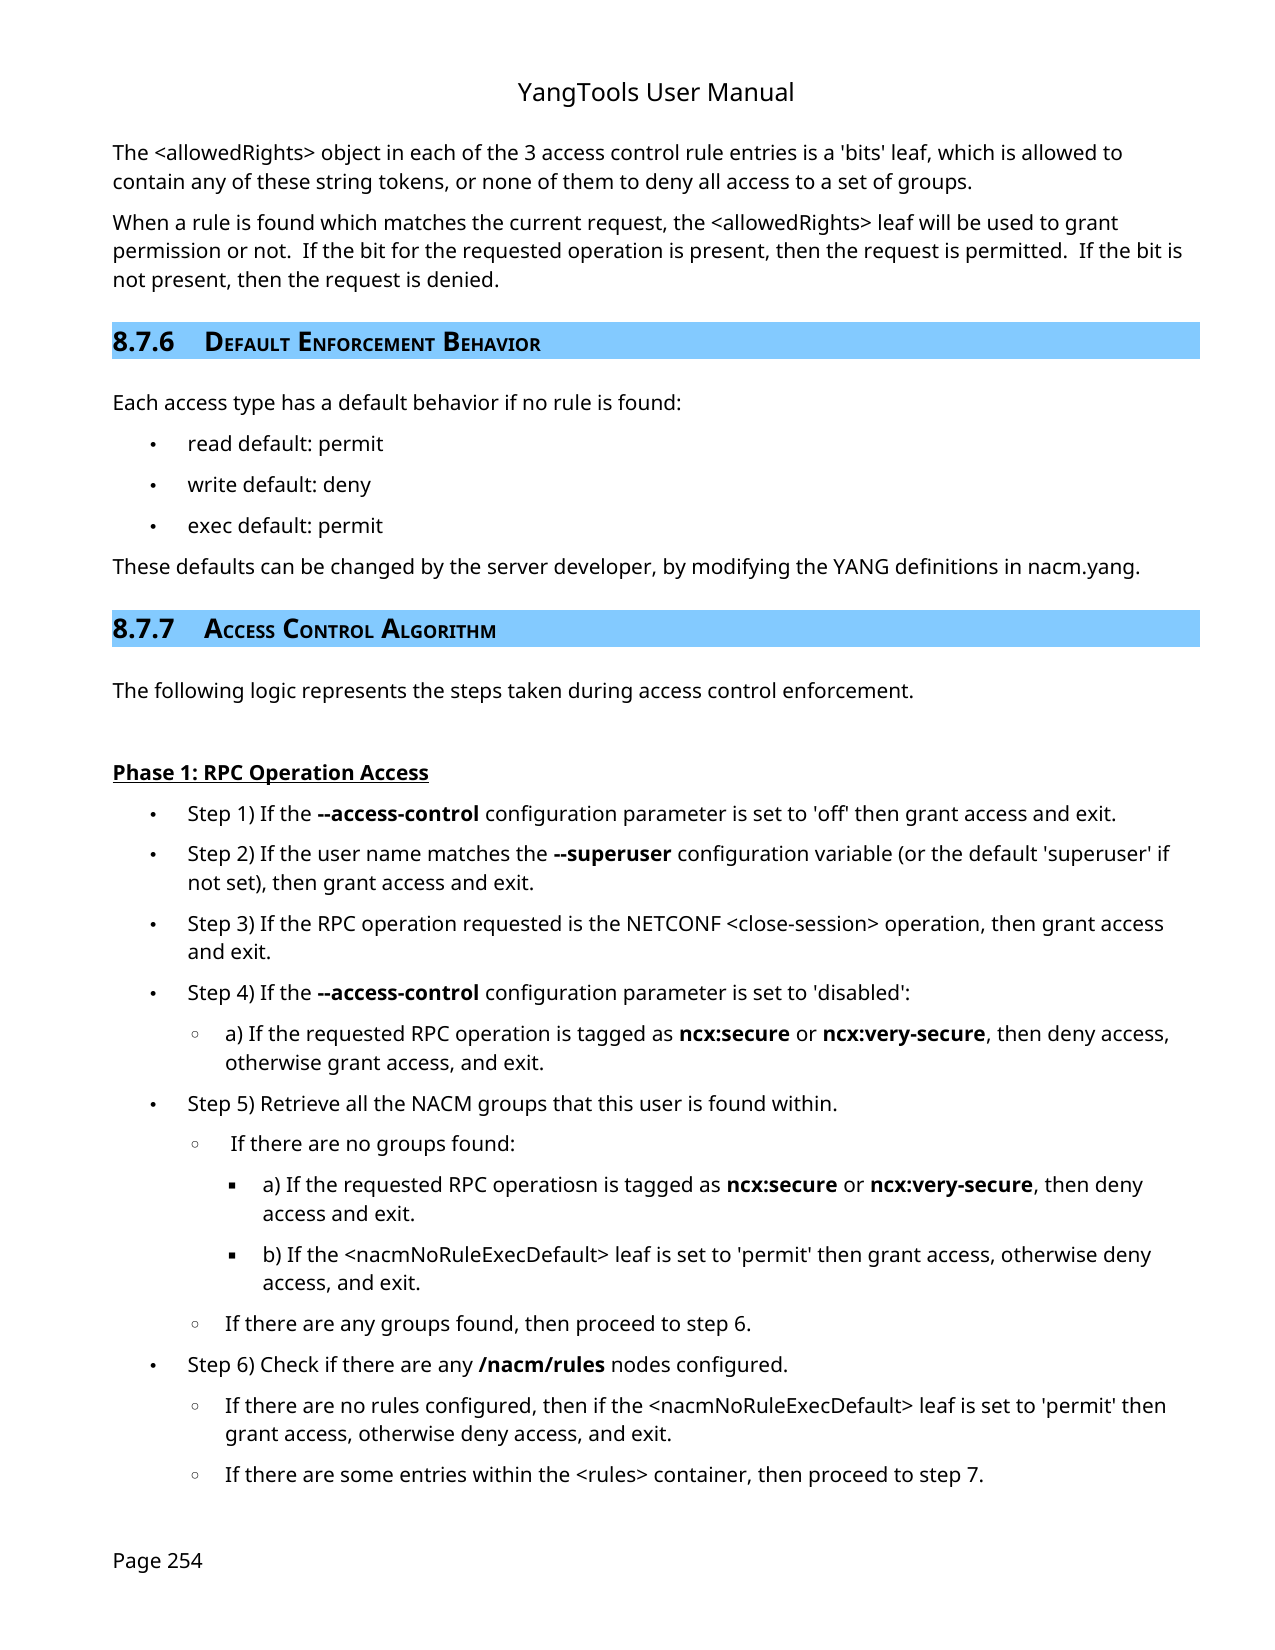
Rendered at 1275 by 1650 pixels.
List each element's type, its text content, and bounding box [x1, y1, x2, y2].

list b) If the <nacmNoRuleExecDefault> leaf is set to 'permit' then grant access, otherwise deny access, and exit. [225, 1240, 1200, 1297]
list write default: deny [150, 470, 1200, 499]
list exec default: permit [150, 511, 1200, 540]
text When a rule is found which matches the current request, the <allowedRights> leaf will be used to grant permission or not. If the bit for the requested operation is present, then the request is permitted. If the bit is not present, then the request is denied. [112, 208, 1200, 293]
text Phase 1: RPC Operation Access [112, 758, 1200, 786]
list a) If the requested RPC operation is tagged as ncx:secure or ncx:very-secure, then deny access, otherwise grant access, and exit. [187, 1019, 1200, 1076]
list a) If the requested RPC operatiosn is tagged as ncx:secure or ncx:very-secure, then deny access and exit. [225, 1171, 1200, 1227]
text The <allowedRights> object in each of the 3 access control rule entries is a 'bits' leaf, which is allowed to contain any of these string tokens, or none of them to deny all access to a set of groups. [112, 138, 1200, 195]
subtitle Access Control Algorithm [112, 610, 1200, 647]
list Step 1) If the --access-control configuration parameter is set to 'off' then grant access and exit. [150, 799, 1200, 827]
list If there are some entries within the <rules> container, then proceed to step 7. [187, 1461, 1200, 1489]
list Step 6) Check if there are any /nacm/rules nodes configured. [150, 1350, 1200, 1379]
text The following logic represents the steps taken during access control enforcement. [112, 676, 1200, 704]
subtitle Default Enforcement Behavior [112, 322, 1200, 359]
list If there are any groups found, then proceed to step 6. [187, 1309, 1200, 1338]
list Step 3) If the RPC operation requested is the NETCONF <close-session> operation, then grant access and exit. [150, 909, 1200, 966]
list If there are no groups found: [187, 1129, 1200, 1158]
list If there are no rules configured, then if the <nacmNoRuleExecDefault> leaf is set to 'permit' then grant access, otherwise deny access, and exit. [187, 1391, 1200, 1448]
list read default: permit [150, 429, 1200, 458]
list Step 4) If the --access-control configuration parameter is set to 'disabled': [150, 978, 1200, 1007]
text These defaults can be changed by the server developer, by modifying the YANG definitions in nacm.yang. [112, 552, 1200, 581]
text Each access type has a default behavior if no rule is found: [112, 388, 1200, 417]
list Step 2) If the user name matches the --superuser configuration variable (or the default 'superuser' if not set), then grant access and exit. [150, 839, 1200, 896]
list Step 5) Retrieve all the NACM groups that this user is found within. [150, 1089, 1200, 1117]
